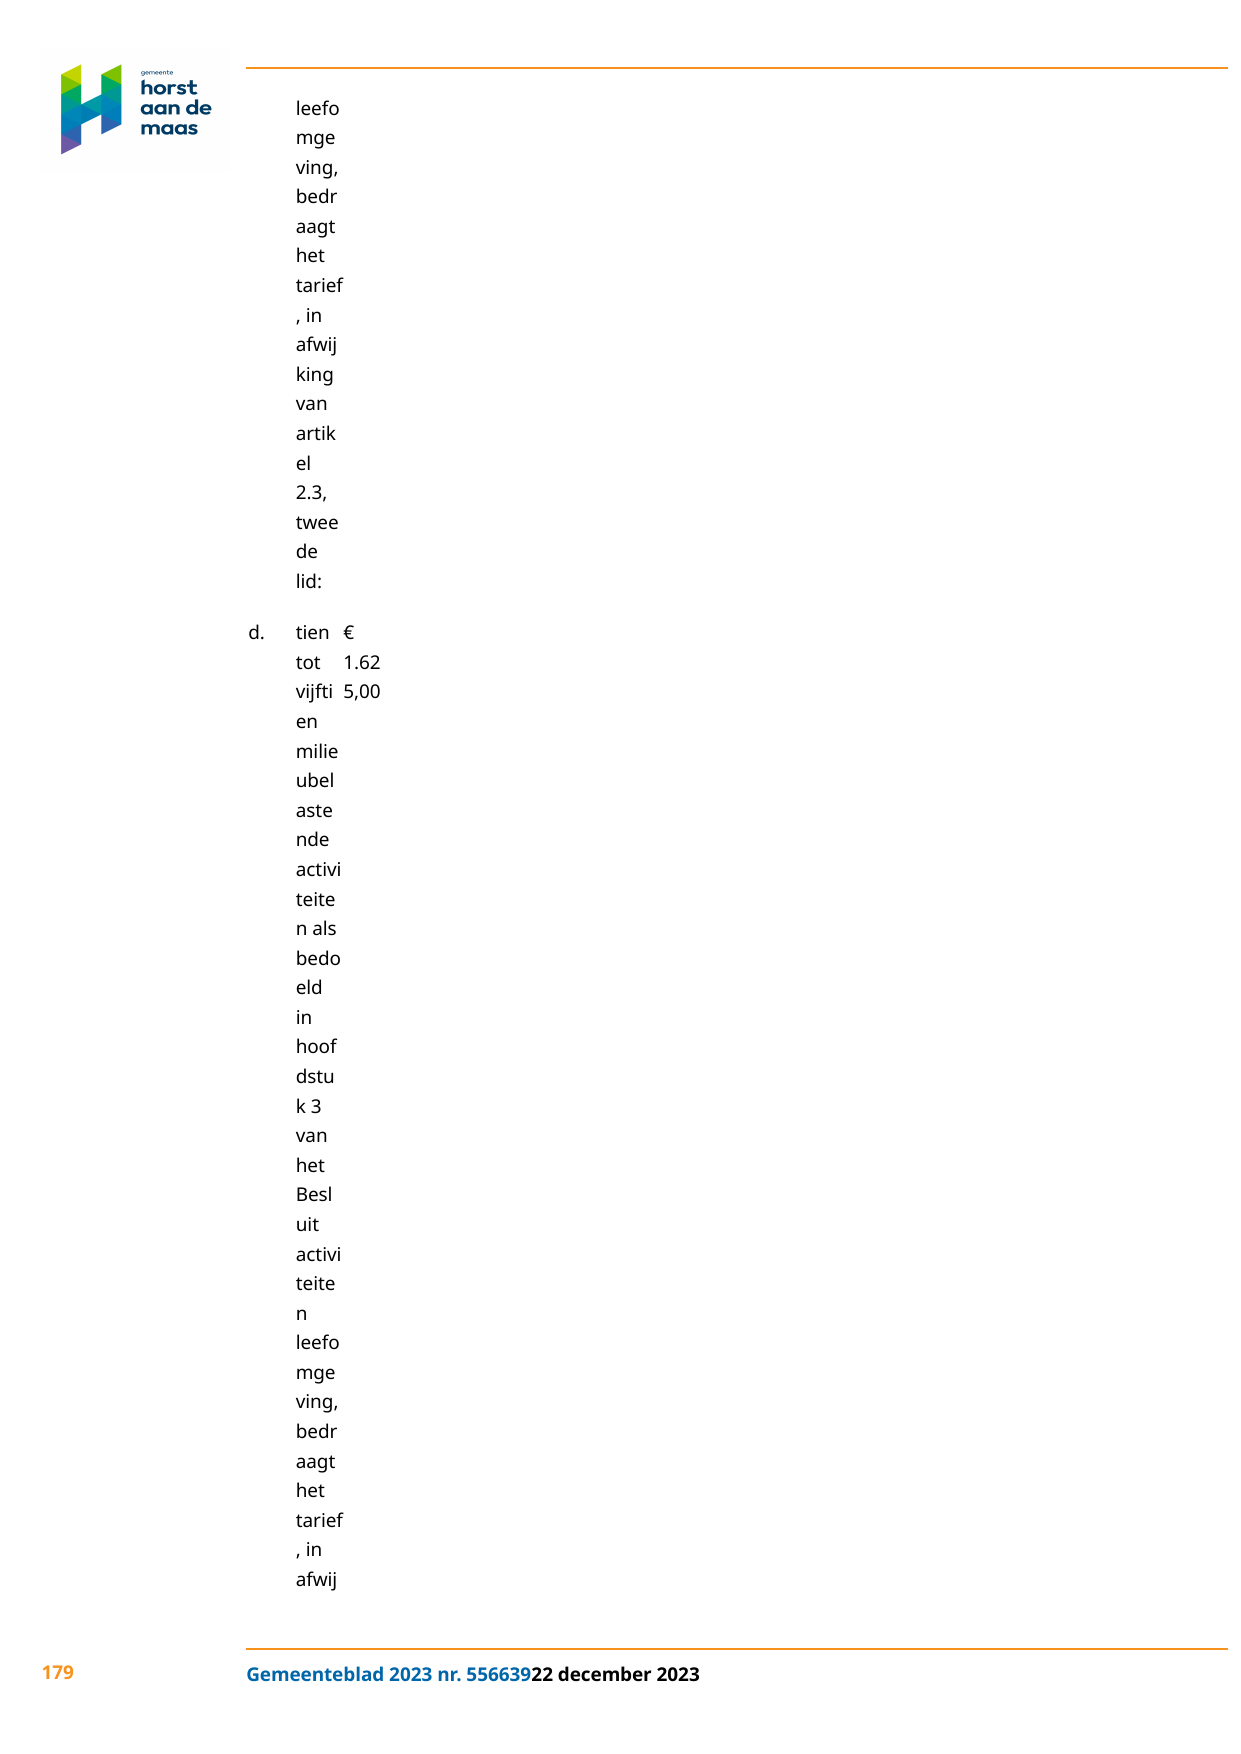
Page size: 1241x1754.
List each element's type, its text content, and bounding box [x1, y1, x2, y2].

picture [41, 47, 231, 172]
table_cell [296, 594, 343, 619]
table_cell leefomgeving, bedraagt het tarief, in afwijking van artikel 2.3, tweede lid: [296, 95, 343, 594]
table_cell [248, 95, 296, 594]
table_cell [248, 594, 296, 619]
table_cell tien tot vijftien milieubelastende activiteiten als bedoeld in hoofdstuk 3 van het Besluit activiteiten leefomgeving, bedraagt het tarief, in afwij [296, 620, 343, 1592]
table_cell d. [248, 620, 296, 1592]
table_cell € 1.625,00 [343, 620, 391, 1592]
table_cell [343, 594, 391, 619]
table_cell [343, 95, 391, 594]
